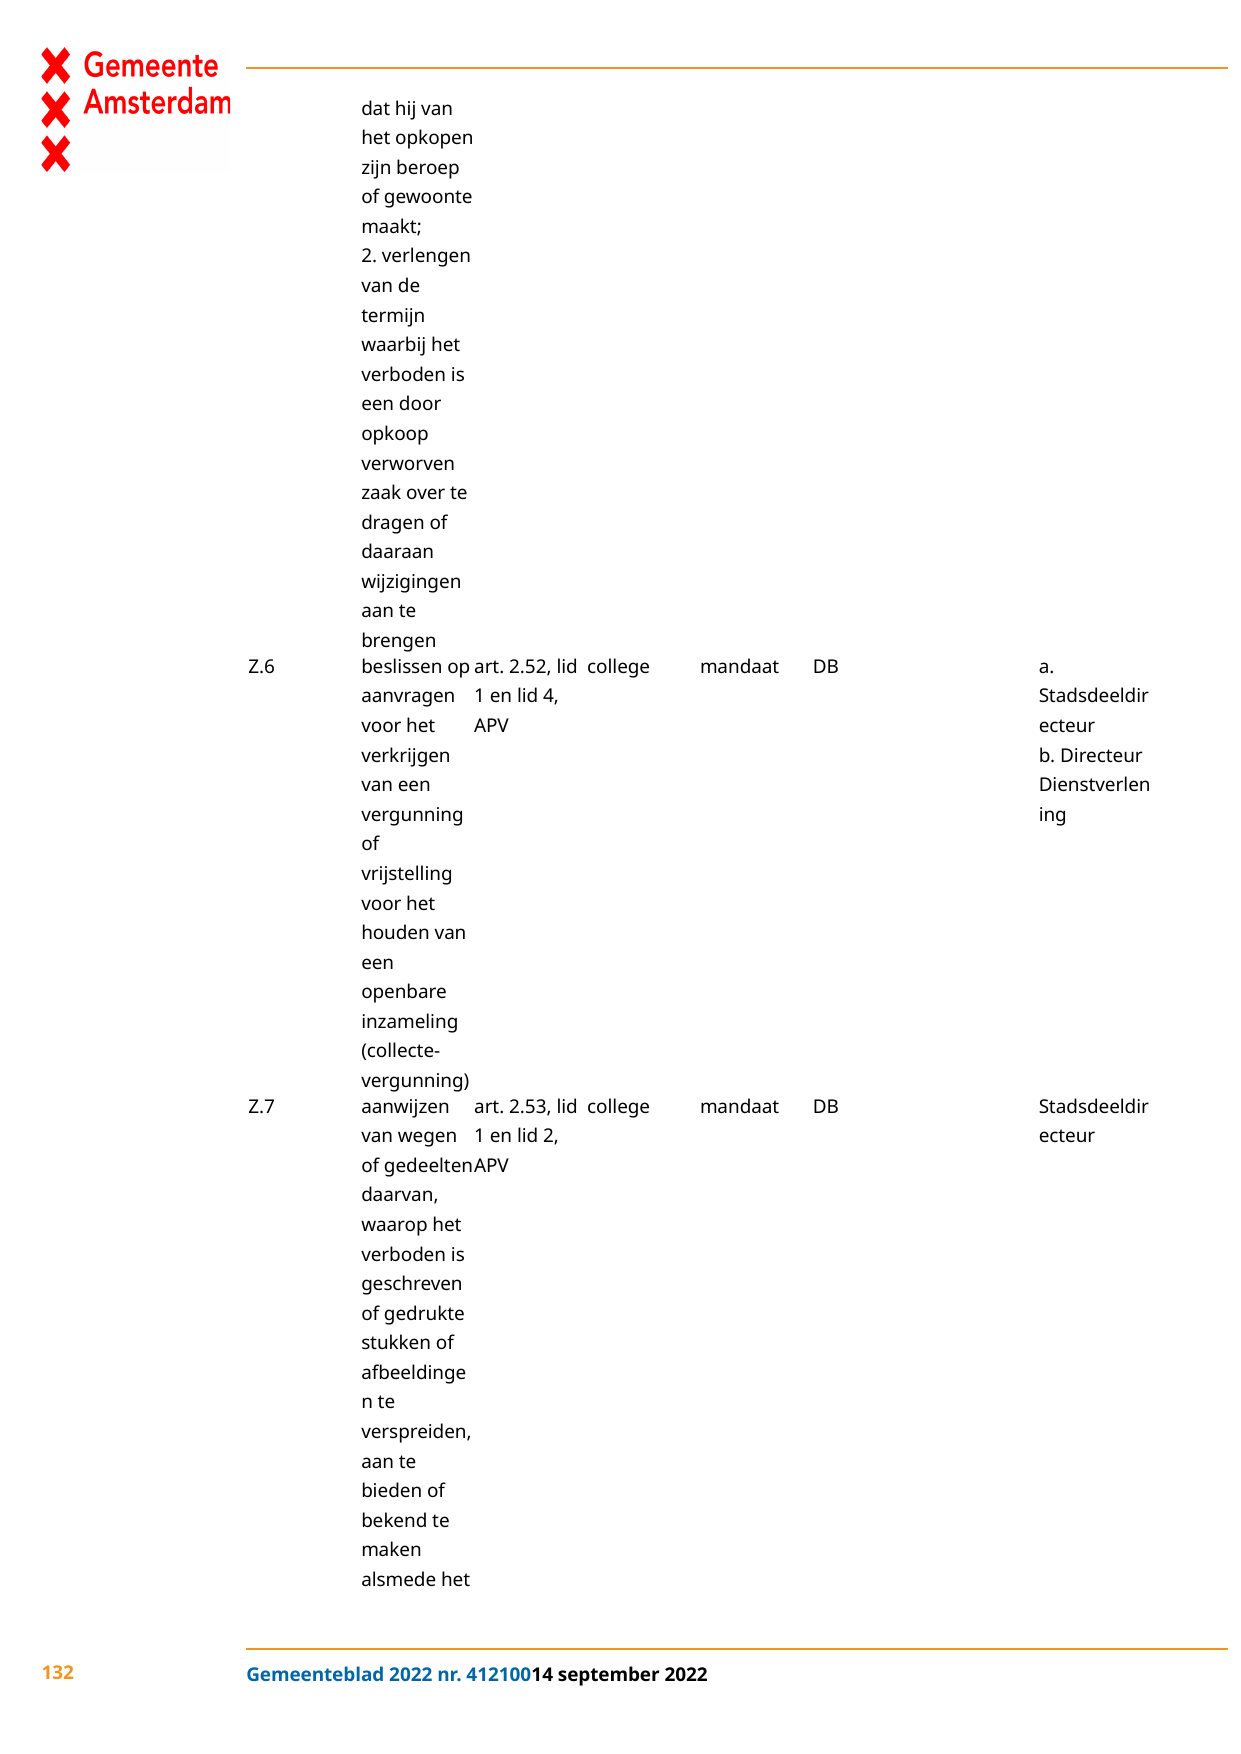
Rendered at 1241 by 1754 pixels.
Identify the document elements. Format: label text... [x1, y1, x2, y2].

table_cell dat hij van het opkopen zijn beroep of gewoonte maakt; 2. verlengen van de termijn waarbij het verboden is een door opkoop verworven zaak over te dragen of daaraan wijzigingen aan te brengen [361, 95, 474, 653]
table_cell Z.6 [248, 653, 361, 1093]
table_cell [248, 95, 361, 653]
table_cell a. Stadsdeeldirecteur b. Directeur Dienstverlening [1039, 653, 1152, 1093]
table_cell art. 2.53, lid 1 en lid 2, APV [474, 1093, 587, 1592]
table_cell [1039, 95, 1152, 653]
table_cell DB [813, 1093, 926, 1592]
table_cell [474, 95, 587, 653]
table_cell [700, 95, 813, 653]
table_cell DB [813, 653, 926, 1093]
table_cell [813, 95, 926, 653]
table_cell beslissen op aanvragen voor het verkrijgen van een vergunning of vrijstelling voor het houden van een openbare inzameling (collecte-vergunning) [361, 653, 474, 1093]
table_cell Stadsdeeldirecteur [1039, 1093, 1152, 1592]
table_cell art. 2.52, lid 1 en lid 4, APV [474, 653, 587, 1093]
table_cell [926, 1093, 1038, 1592]
table_cell mandaat [700, 1093, 813, 1592]
picture [41, 47, 231, 172]
table_cell college [587, 1093, 700, 1592]
table_cell [587, 95, 700, 653]
table_cell [926, 653, 1038, 1093]
table_cell college [587, 653, 700, 1093]
table_cell mandaat [700, 653, 813, 1093]
table_cell Z.7 [248, 1093, 361, 1592]
table_cell aanwijzen van wegen of gedeelten daarvan, waarop het verboden is geschreven of gedrukte stukken of afbeeldingen te verspreiden, aan te bieden of bekend te maken alsmede het [361, 1093, 474, 1592]
table_cell [926, 95, 1038, 653]
